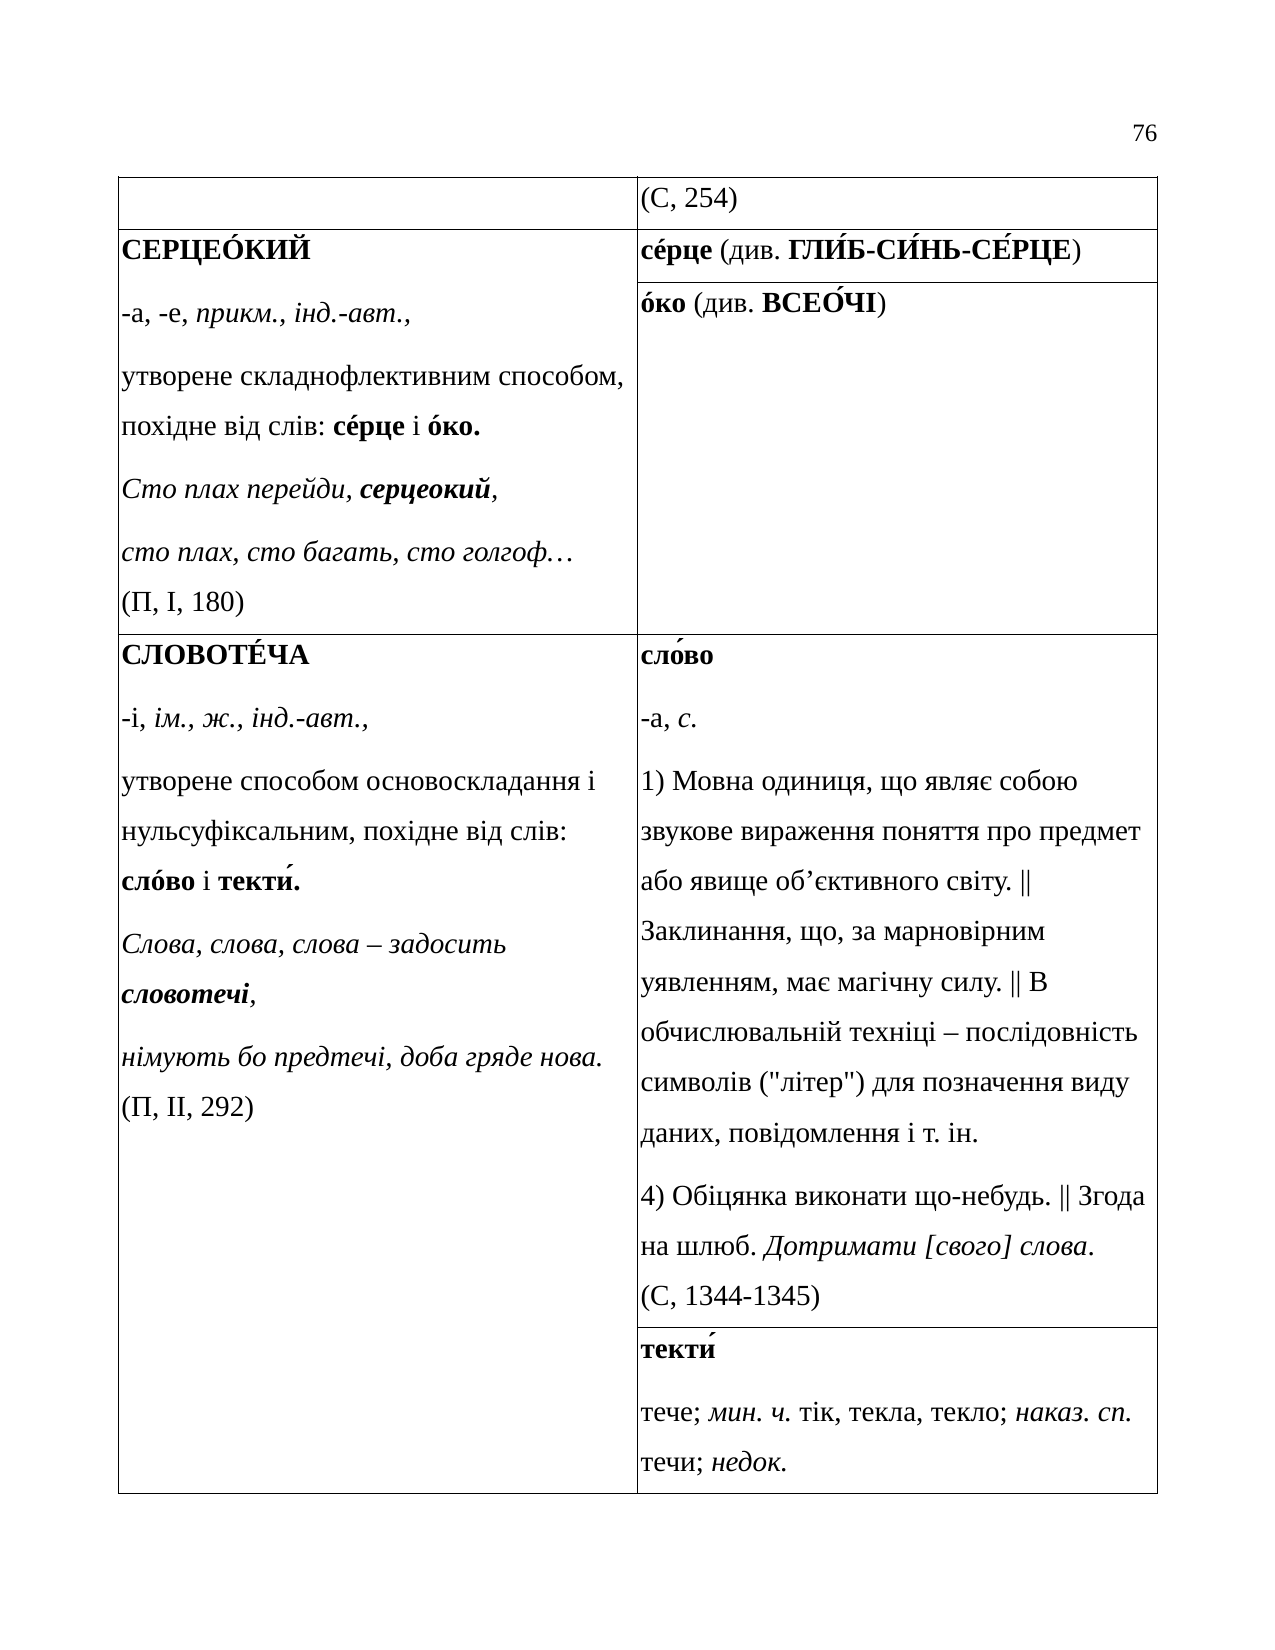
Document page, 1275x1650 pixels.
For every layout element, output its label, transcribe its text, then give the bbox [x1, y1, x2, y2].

table_cell [119, 178, 637, 229]
table_cell СЕРЦЕÓКИЙ -а, -е, прикм., інд.-авт., утворене складнофлективним способом, похідне від слів: сéрце і óко. Сто плах перейди, серцеокий, сто плах, сто багать, сто голгоф… (П, І, 180) [119, 230, 637, 633]
table_cell текти́ тече; мин. ч. тік, текла, текло; наказ. сп. течи; недок. [638, 1328, 1157, 1493]
table_cell СЛОВОТÉЧА -і, ім., ж., інд.-авт., утворене способом основоскладання і нульсуфіксальним, похідне від слів: слóво і текти́. Слова, слова, слова – задосить словотечі, німують бо предтечі, доба гряде нова. (П, ІІ, 292) [119, 635, 637, 1493]
table_cell сло́во -а, с. 1) Мовна одиниця, що являє собою звукове вираження поняття про предмет або явище об’єктивного світу. || Заклинання, що, за марновірним уявленням, має магічну силу. || В обчислювальній техніці – послідовність символів ("літер") для позначення виду даних, повідомлення і т. ін. 4) Обіцянка виконати що-небудь. || Згода на шлюб. Дотримати [свого] слова. (С, 1344-1345) [638, 635, 1157, 1327]
table_cell (С, 254) [638, 178, 1157, 229]
table_cell сéрце (див. ГЛИ́Б-СИ́НЬ-СЕ́РЦЕ) [638, 230, 1157, 282]
table_cell óко (див. ВСЕО́ЧІ) [638, 283, 1157, 633]
